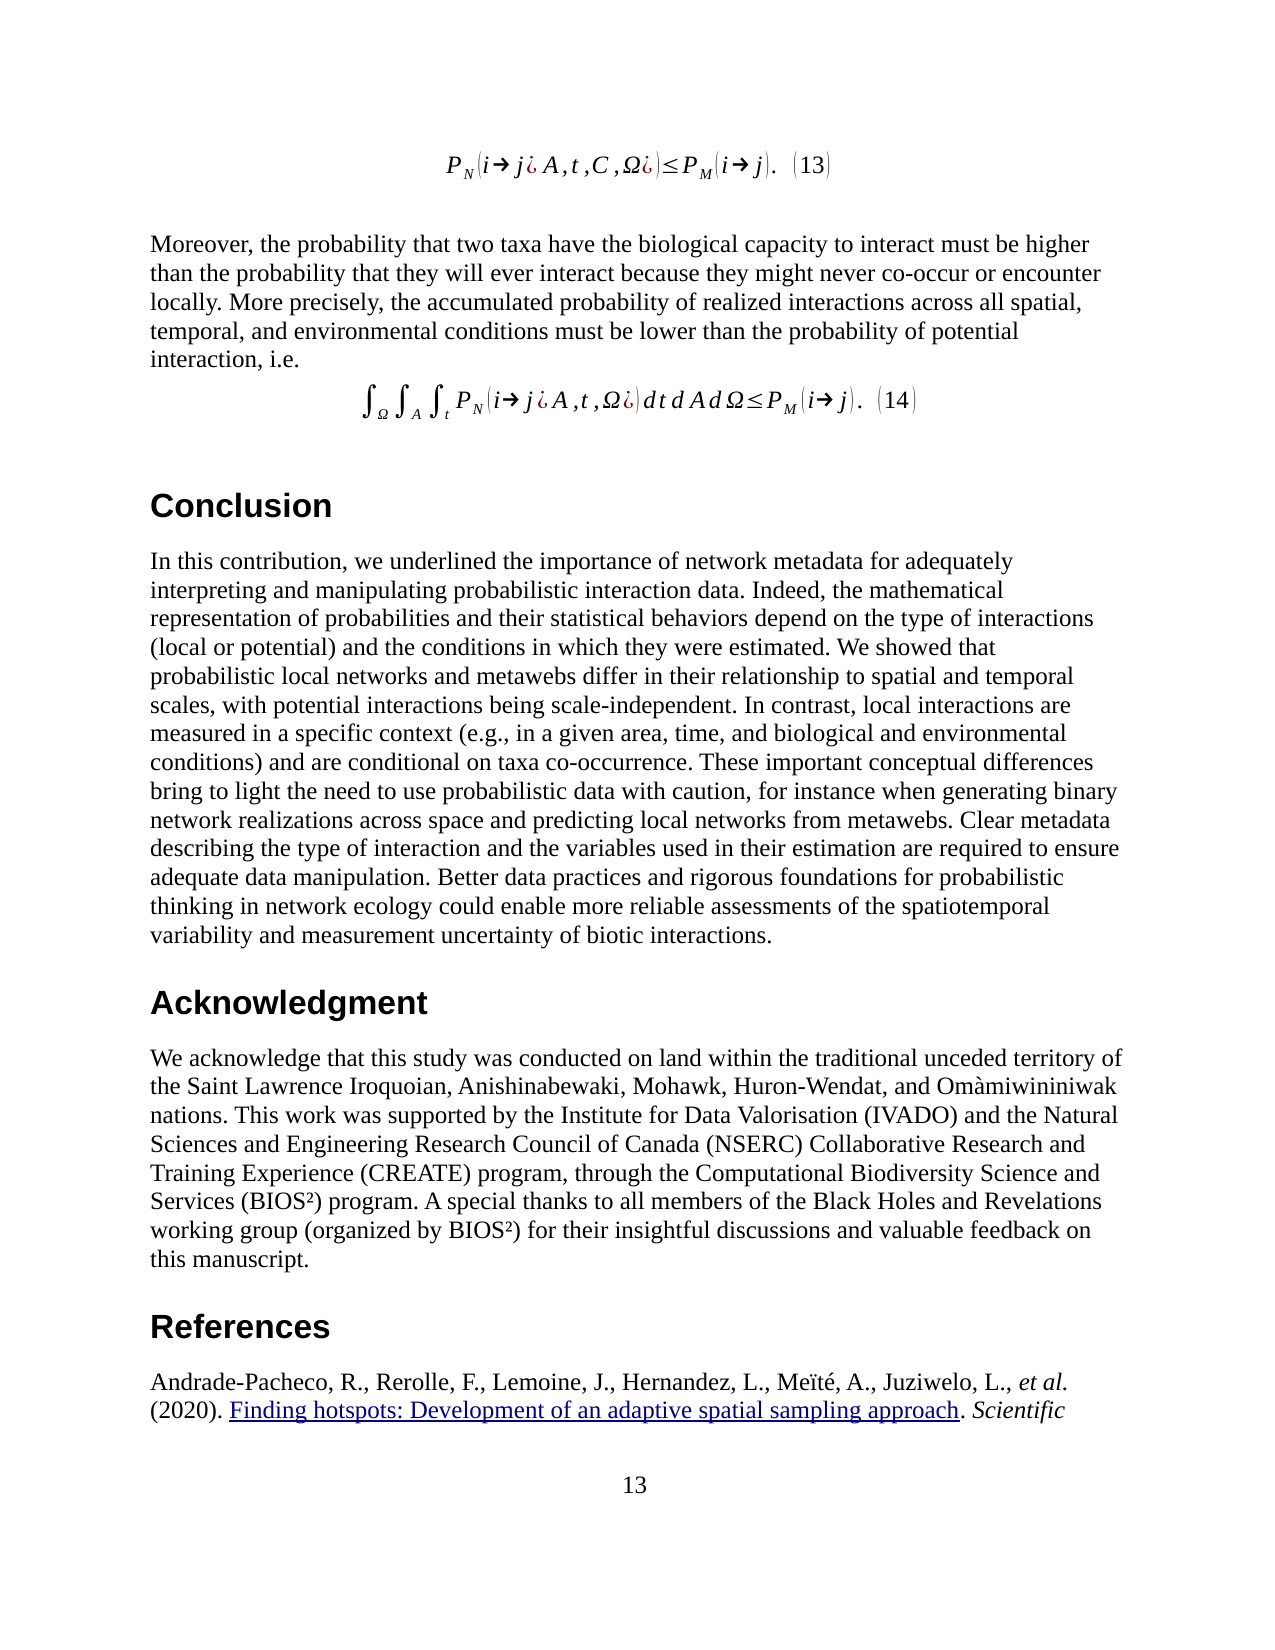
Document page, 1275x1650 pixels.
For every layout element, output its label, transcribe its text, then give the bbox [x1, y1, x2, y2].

subtitle Conclusion [150, 486, 1125, 524]
text Moreover, the probability that two taxa have the biological capacity to interact must be higher than the probability that they will ever interact because they might never co-occur or encounter locally. More precisely, the accumulated probability of realized interactions across all spatial, temporal, and environmental conditions must be lower than the probability of potential interaction, i.e. [150, 229, 1125, 373]
text We acknowledge that this study was conducted on land within the traditional unceded territory of the Saint Lawrence Iroquoian, Anishinabewaki, Mohawk, Huron-Wendat, and Omàmiwininiwak nations. This work was supported by the Institute for Data Valorisation (IVADO) and the Natural Sciences and Engineering Research Council of Canada (NSERC) Collaborative Research and Training Experience (CREATE) program, through the Computational Biodiversity Science and Services (BIOS²) program. A special thanks to all members of the Black Holes and Revelations working group (organized by BIOS²) for their insightful discussions and valuable feedback on this manuscript. [150, 1043, 1125, 1273]
text Andrade-Pacheco, R., Rerolle, F., Lemoine, J., Hernandez, L., Meïté, A., Juziwelo, L., et al. (2020). Finding hotspots: Development of an adaptive spatial sampling approach. Scientific [150, 1367, 1125, 1424]
subtitle References [150, 1307, 1125, 1345]
text In this contribution, we underlined the importance of network metadata for adequately interpreting and manipulating probabilistic interaction data. Indeed, the mathematical representation of probabilities and their statistical behaviors depend on the type of interactions (local or potential) and the conditions in which they were estimated. We showed that probabilistic local networks and metawebs differ in their relationship to spatial and temporal scales, with potential interactions being scale-independent. In contrast, local interactions are measured in a specific context (e.g., in a given area, time, and biological and environmental conditions) and are conditional on taxa co-occurrence. These important conceptual differences bring to light the need to use probabilistic data with caution, for instance when generating binary network realizations across space and predicting local networks from metawebs. Clear metadata describing the type of interaction and the variables used in their estimation are required to ensure adequate data manipulation. Better data practices and rigorous foundations for probabilistic thinking in network ecology could enable more reliable assessments of the spatiotemporal variability and measurement uncertainty of biotic interactions. [150, 546, 1125, 948]
subtitle Acknowledgment [150, 982, 1125, 1021]
